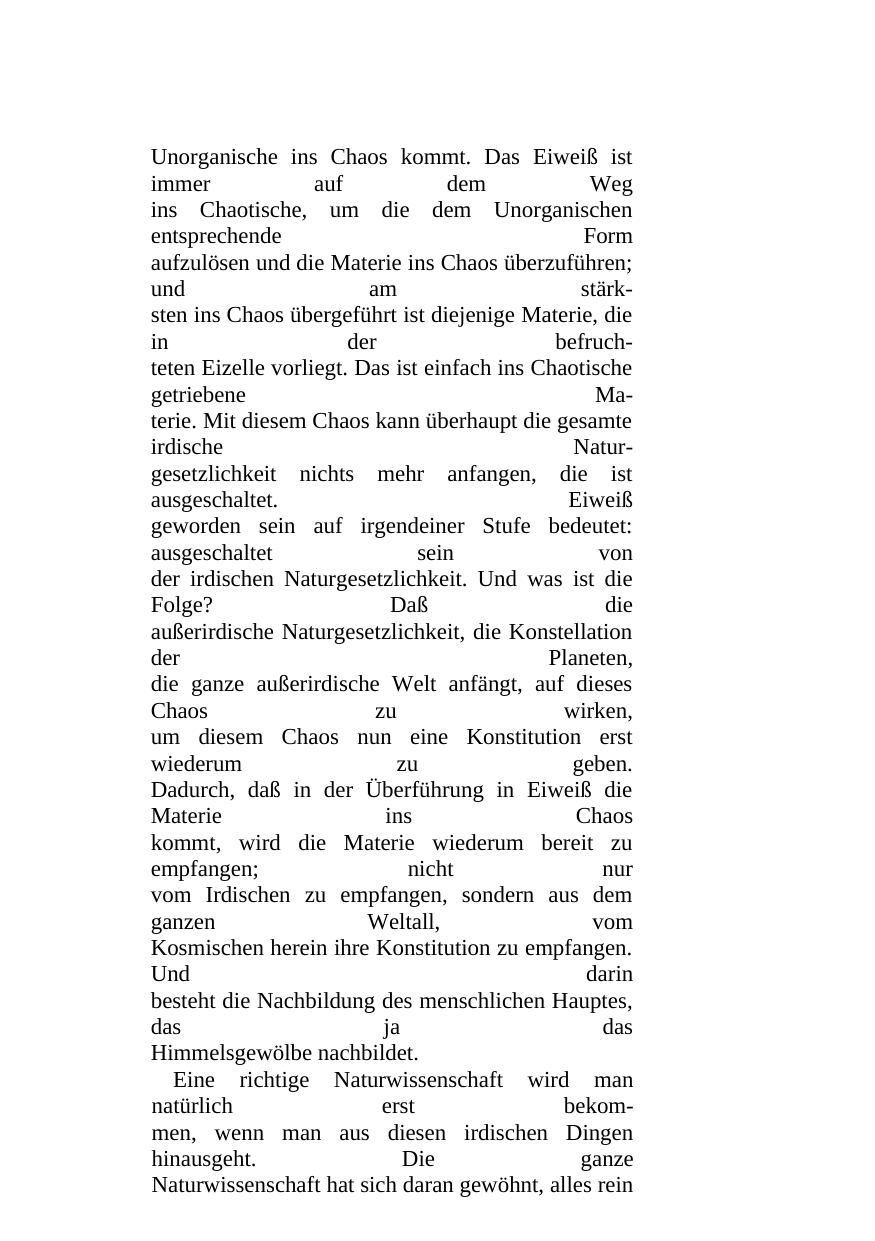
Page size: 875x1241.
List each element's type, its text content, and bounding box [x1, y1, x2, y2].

text Unorganische ins Chaos kommt. Das Eiweiß ist immer auf dem Weg ins Chaotische, um die dem Unorganischen entsprechende Form aufzulösen und die Materie ins Chaos überzuführen; und am stärk- sten ins Chaos übergeführt ist diejenige Materie, die in der befruch- teten Eizelle vorliegt. Das ist einfach ins Chaotische getriebene Ma- terie. Mit diesem Chaos kann überhaupt die gesamte irdische Natur- gesetzlichkeit nichts mehr anfangen, die ist ausgeschaltet. Eiweiß geworden sein auf irgendeiner Stufe bedeutet: ausgeschaltet sein von der irdischen Naturgesetzlichkeit. Und was ist die Folge? Daß die außerirdische Naturgesetzlichkeit, die Konstellation der Planeten, die ganze außerirdische Welt anfängt, auf dieses Chaos zu wirken, um diesem Chaos nun eine Konstitution erst wiederum zu geben. Dadurch, daß in der Überführung in Eiweiß die Materie ins Chaos kommt, wird die Materie wiederum bereit zu empfangen; nicht nur vom Irdischen zu empfangen, sondern aus dem ganzen Weltall, vom Kosmischen herein ihre Konstitution zu empfangen. Und darin besteht die Nachbildung des menschlichen Hauptes, das ja das Himmelsgewölbe nachbildet. [151, 143, 633, 1066]
text Eine richtige Naturwissenschaft wird man natürlich erst bekom- men, wenn man aus diesen irdischen Dingen hinausgeht. Die ganze Naturwissenschaft hat sich daran gewöhnt, alles rein [151, 1066, 634, 1198]
